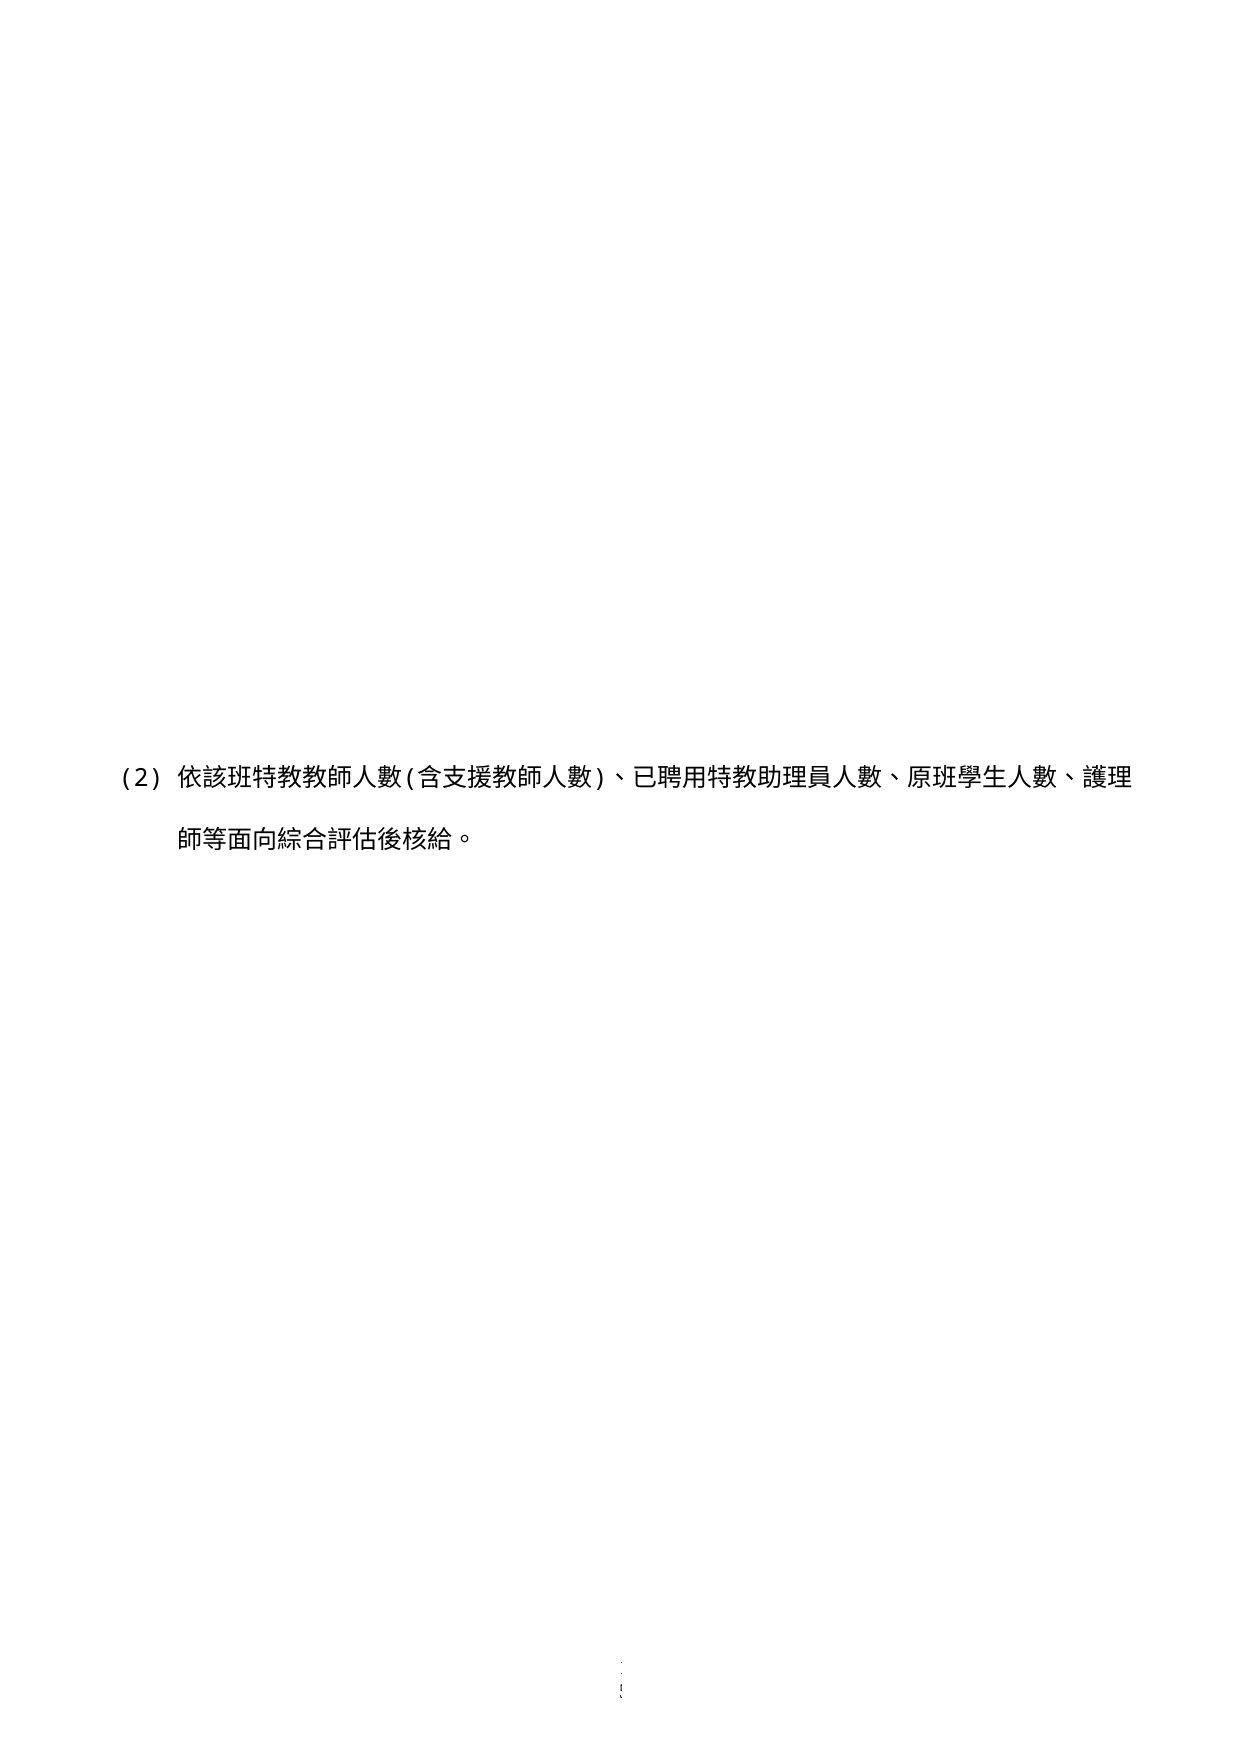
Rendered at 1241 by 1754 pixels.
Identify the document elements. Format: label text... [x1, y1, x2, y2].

list 依該班特教教師人數(含支援教師人數)、已聘用特教助理員人數、原班學生人數、護理師等面向綜合評估後核給。 [118, 734, 1152, 859]
